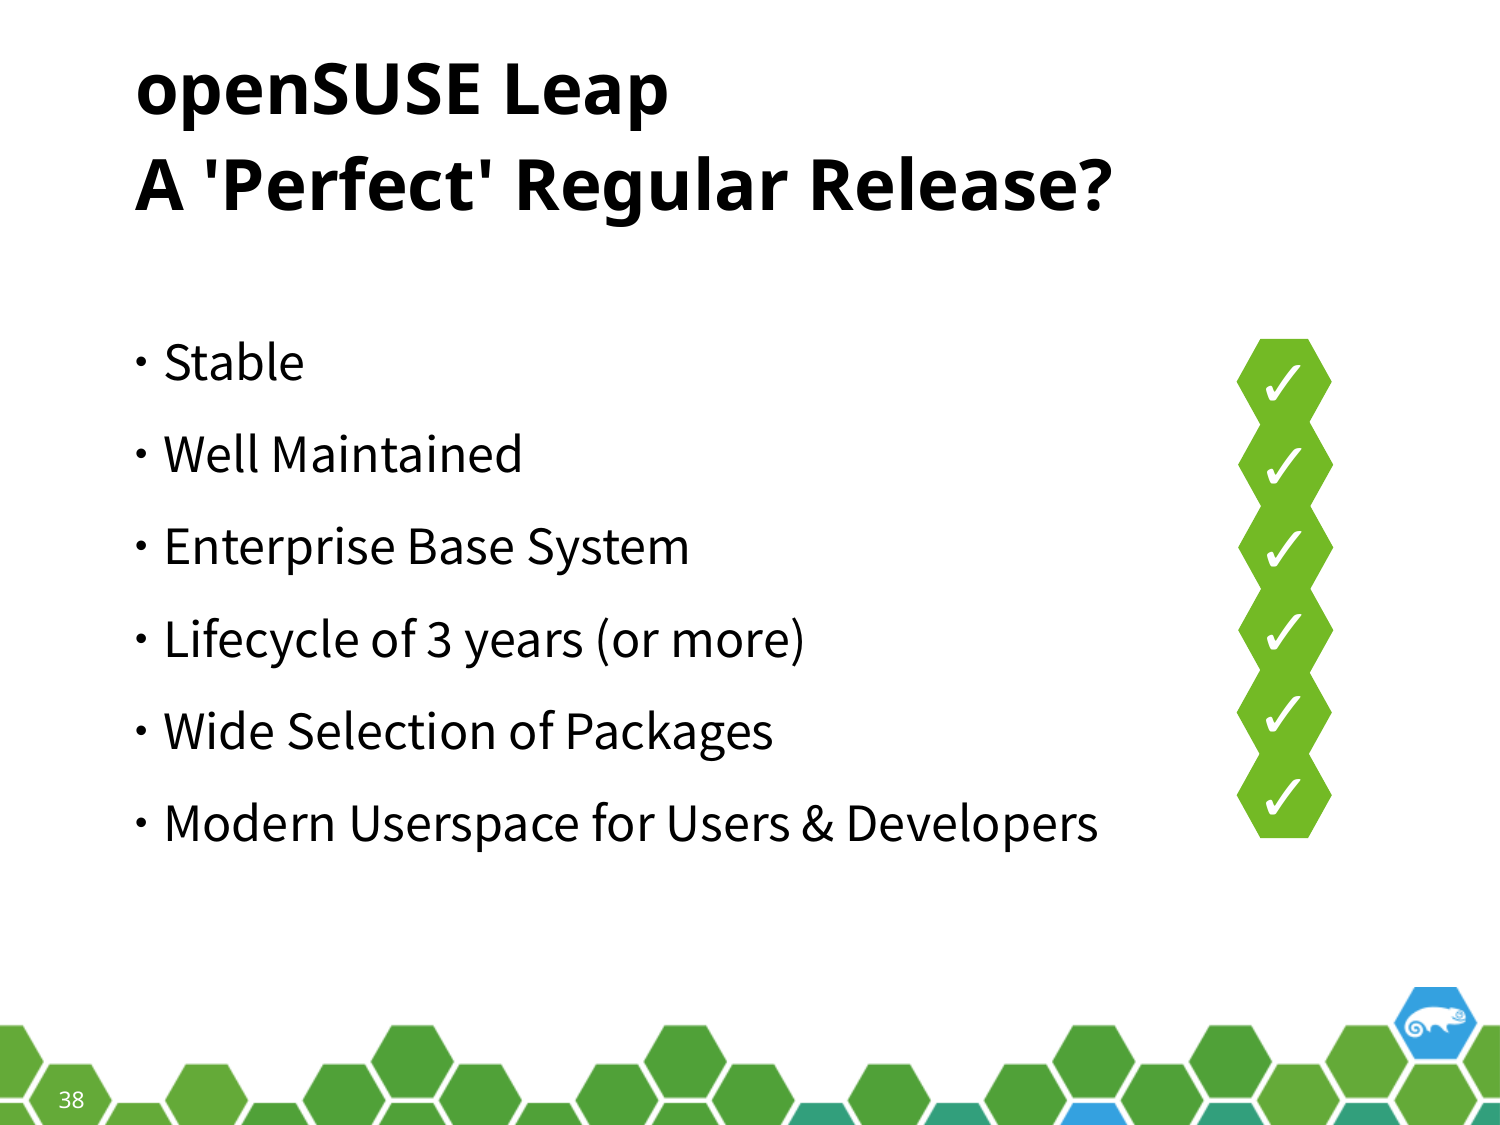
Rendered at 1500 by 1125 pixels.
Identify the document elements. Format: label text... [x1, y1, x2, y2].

text_box ✓ [1236, 669, 1332, 754]
text_box ✓ [1236, 752, 1332, 839]
picture [0, 987, 1500, 1125]
text_box ✓ [1238, 504, 1334, 589]
text_box ✓ [1236, 338, 1332, 424]
list Stable Well Maintained Enterprise Base System Lifecycle of 3 years (or more) Wide Selection of Packages Modern Userspace for Users & Developers [135, 327, 1372, 980]
title openSUSE Leap A 'Perfect' Regular Release? [135, 46, 1372, 224]
text_box ✓ [1238, 587, 1334, 673]
text_box ✓ [1238, 421, 1334, 506]
